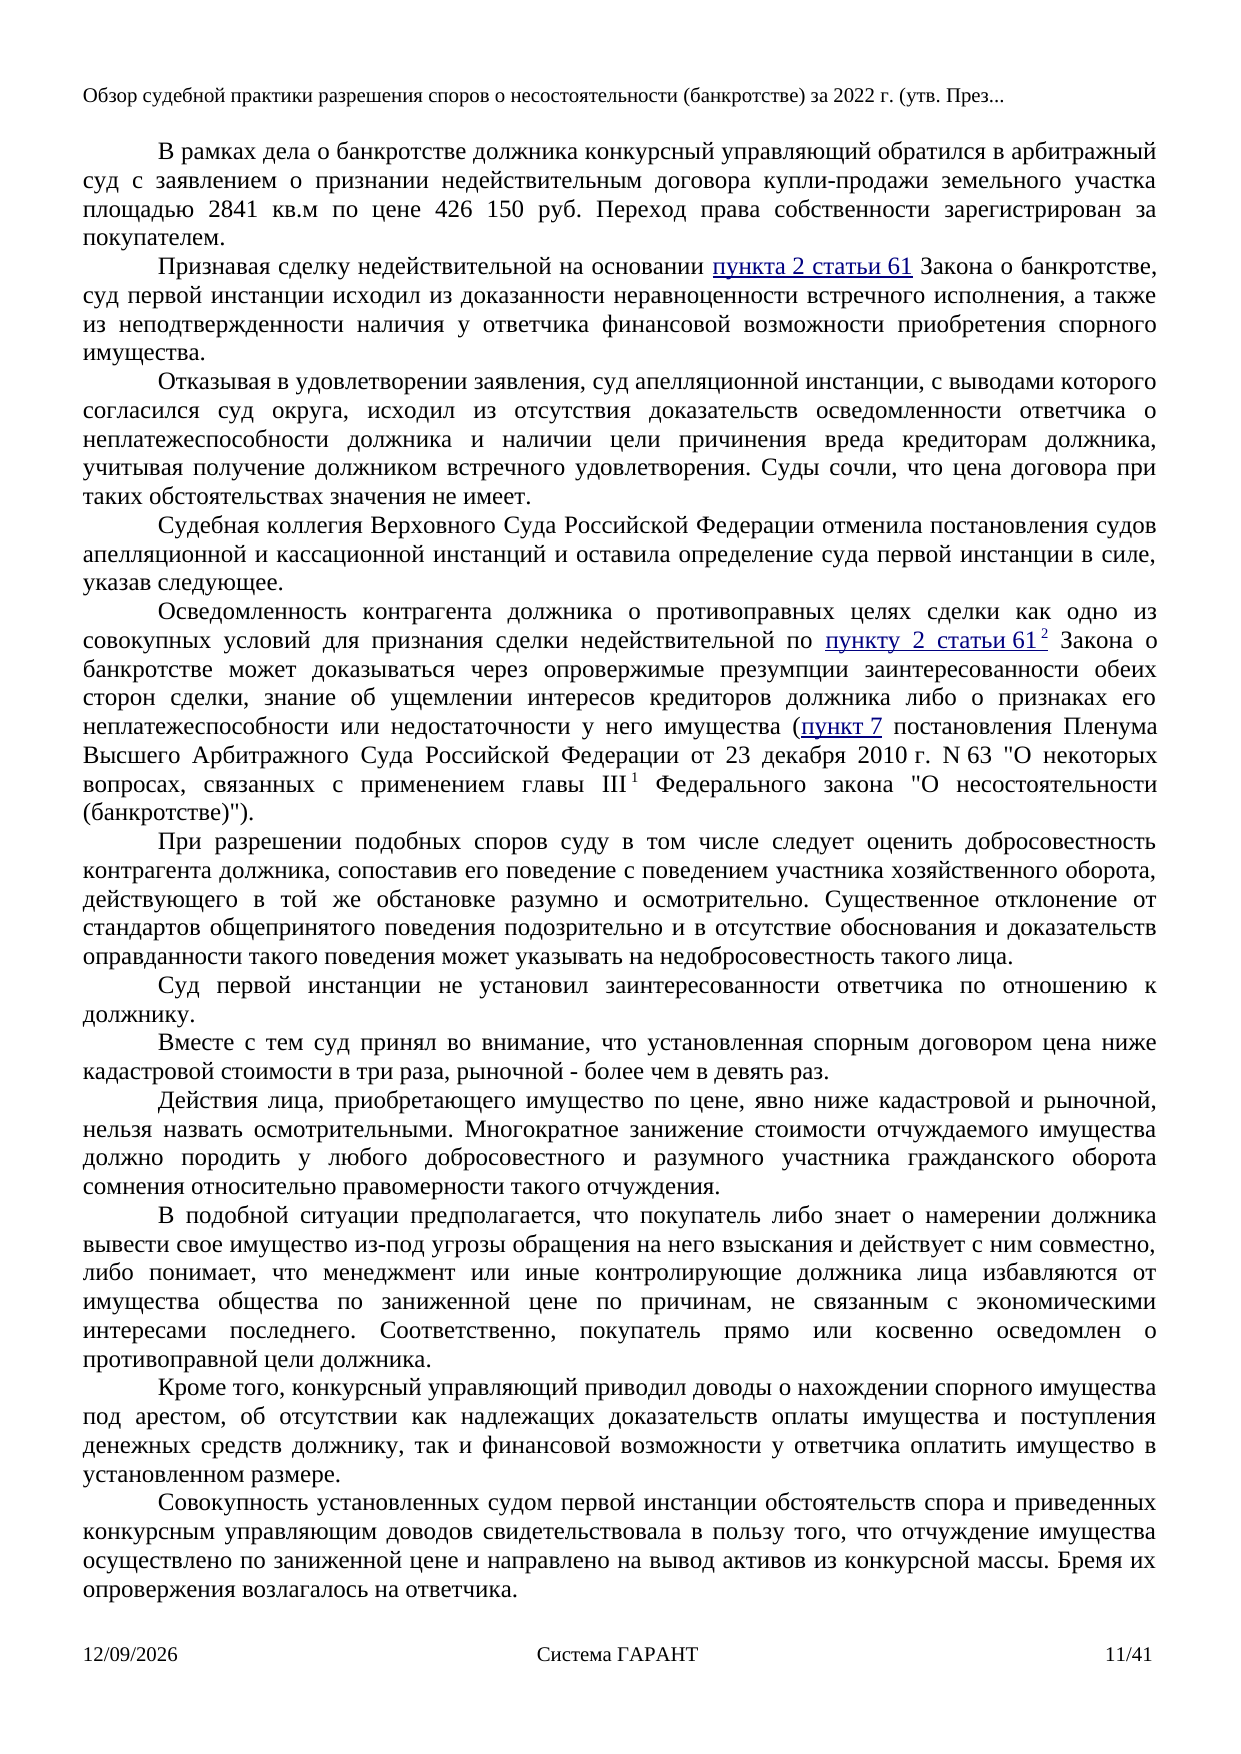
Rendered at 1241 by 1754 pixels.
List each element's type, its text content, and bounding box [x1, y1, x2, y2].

text Вместе с тем суд принял во внимание, что установленная спорным договором цена ниже кадастровой стоимости в три раза, рыночной - более чем в девять раз. [83, 1027, 1157, 1085]
text В рамках дела о банкротстве должника конкурсный управляющий обратился в арбитражный суд с заявлением о признании недействительным договора купли-продажи земельного участка площадью 2841 кв.м по цене 426 150 руб. Переход права собственности зарегистрирован за покупателем. [83, 136, 1157, 251]
text Отказывая в удовлетворении заявления, суд апелляционной инстанции, с выводами которого согласился суд округа, исходил из отсутствия доказательств осведомленности ответчика о неплатежеспособности должника и наличии цели причинения вреда кредиторам должника, учитывая получение должником встречного удовлетворения. Суды сочли, что цена договора при таких обстоятельствах значения не имеет. [83, 366, 1157, 510]
text Совокупность установленных судом первой инстанции обстоятельств спора и приведенных конкурсным управляющим доводов свидетельствовала в пользу того, что отчуждение имущества осуществлено по заниженной цене и направлено на вывод активов из конкурсной массы. Бремя их опровержения возлагалось на ответчика. [83, 1487, 1157, 1602]
text При разрешении подобных споров суду в том числе следует оценить добросовестность контрагента должника, сопоставив его поведение с поведением участника хозяйственного оборота, действующего в той же обстановке разумно и осмотрительно. Существенное отклонение от стандартов общепринятого поведения подозрительно и в отсутствие обоснования и доказательств оправданности такого поведения может указывать на недобросовестность такого лица. [83, 826, 1157, 970]
text Судебная коллегия Верховного Суда Российской Федерации отменила постановления судов апелляционной и кассационной инстанций и оставила определение суда первой инстанции в силе, указав следующее. [83, 510, 1157, 596]
text В подобной ситуации предполагается, что покупатель либо знает о намерении должника вывести свое имущество из-под угрозы обращения на него взыскания и действует с ним совместно, либо понимает, что менеджмент или иные контролирующие должника лица избавляются от имущества общества по заниженной цене по причинам, не связанным с экономическими интересами последнего. Соответственно, покупатель прямо или косвенно осведомлен о противоправной цели должника. [83, 1200, 1157, 1372]
text Признавая сделку недействительной на основании пункта 2 статьи 61 Закона о банкротстве, суд первой инстанции исходил из доказанности неравноценности встречного исполнения, а также из неподтвержденности наличия у ответчика финансовой возможности приобретения спорного имущества. [83, 251, 1157, 366]
text Осведомленность контрагента должника о противоправных целях сделки как одно из совокупных условий для признания сделки недействительной по пункту 2 статьи 61 2 Закона о банкротстве может доказываться через опровержимые презумпции заинтересованности обеих сторон сделки, знание об ущемлении интересов кредиторов должника либо о признаках его неплатежеспособности или недостаточности у него имущества (пункт 7 постановления Пленума Высшего Арбитражного Суда Российской Федерации от 23 декабря 2010 г. N 63 "О некоторых вопросах, связанных с применением главы III 1 Федерального закона "О несостоятельности (банкротстве)"). [83, 596, 1157, 826]
text Кроме того, конкурсный управляющий приводил доводы о нахождении спорного имущества под арестом, об отсутствии как надлежащих доказательств оплаты имущества и поступления денежных средств должнику, так и финансовой возможности у ответчика оплатить имущество в установленном размере. [83, 1372, 1157, 1487]
text Суд первой инстанции не установил заинтересованности ответчика по отношению к должнику. [83, 970, 1157, 1027]
text Действия лица, приобретающего имущество по цене, явно ниже кадастровой и рыночной, нельзя назвать осмотрительными. Многократное занижение стоимости отчуждаемого имущества должно породить у любого добросовестного и разумного участника гражданского оборота сомнения относительно правомерности такого отчуждения. [83, 1085, 1157, 1200]
